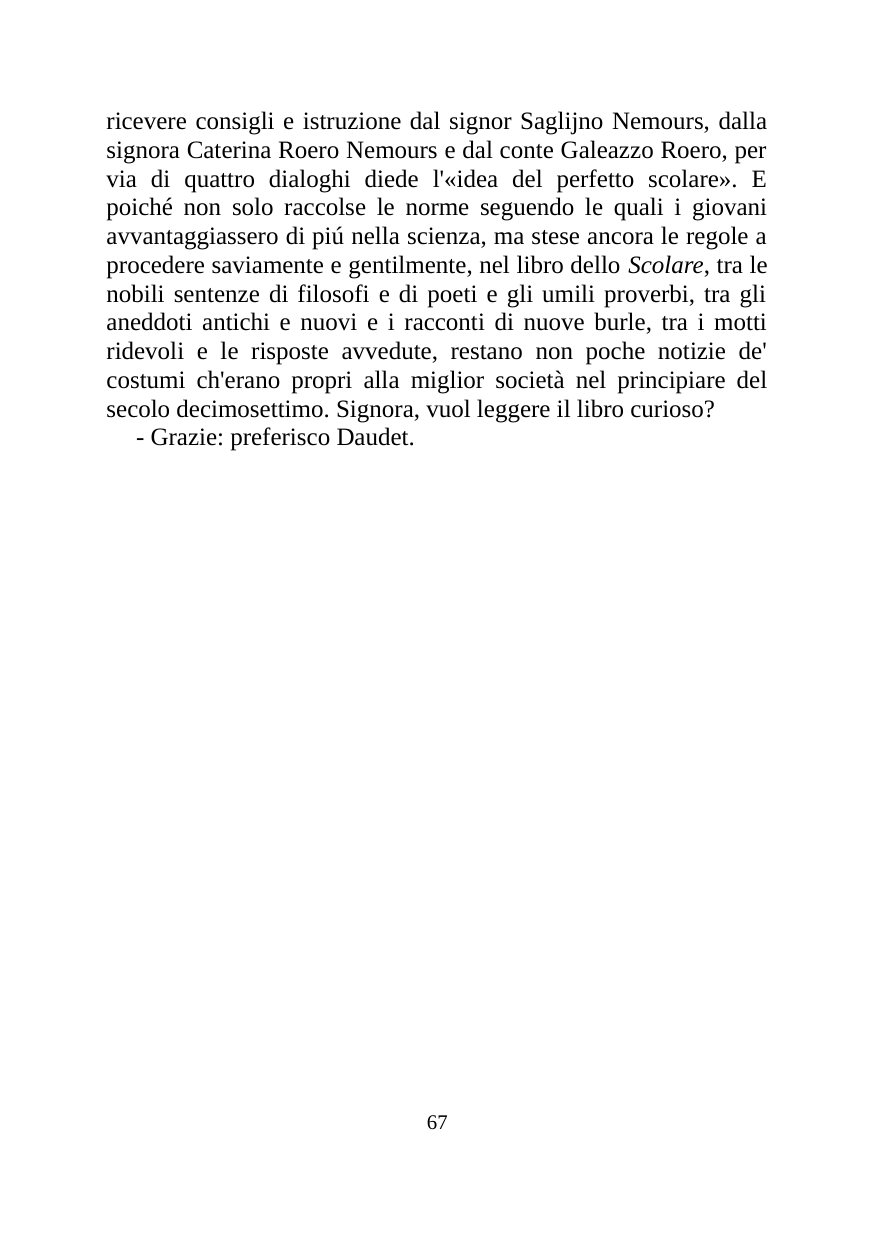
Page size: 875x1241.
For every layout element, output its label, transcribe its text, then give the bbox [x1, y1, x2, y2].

text ricevere consigli e istruzione dal signor Saglijno Nemours, dalla signora Caterina Roero Nemours e dal conte Galeazzo Roero, per via di quattro dialoghi diede l'«idea del perfetto scolare». E poiché non solo raccolse le norme seguendo le quali i giovani avvantaggiassero di piú nella scienza, ma stese ancora le regole a procedere saviamente e gentilmente, nel libro dello Scolare, tra le nobili sentenze di filosofi e di poeti e gli umili proverbi, tra gli aneddoti antichi e nuovi e i racconti di nuove burle, tra i motti ridevoli e le risposte avvedute, restano non poche notizie de' costumi ch'erano propri alla miglior società nel principiare del secolo decimosettimo. Signora, vuol leggere il libro curioso? [106, 106, 768, 422]
text - Grazie: preferisco Daudet. [106, 422, 768, 451]
